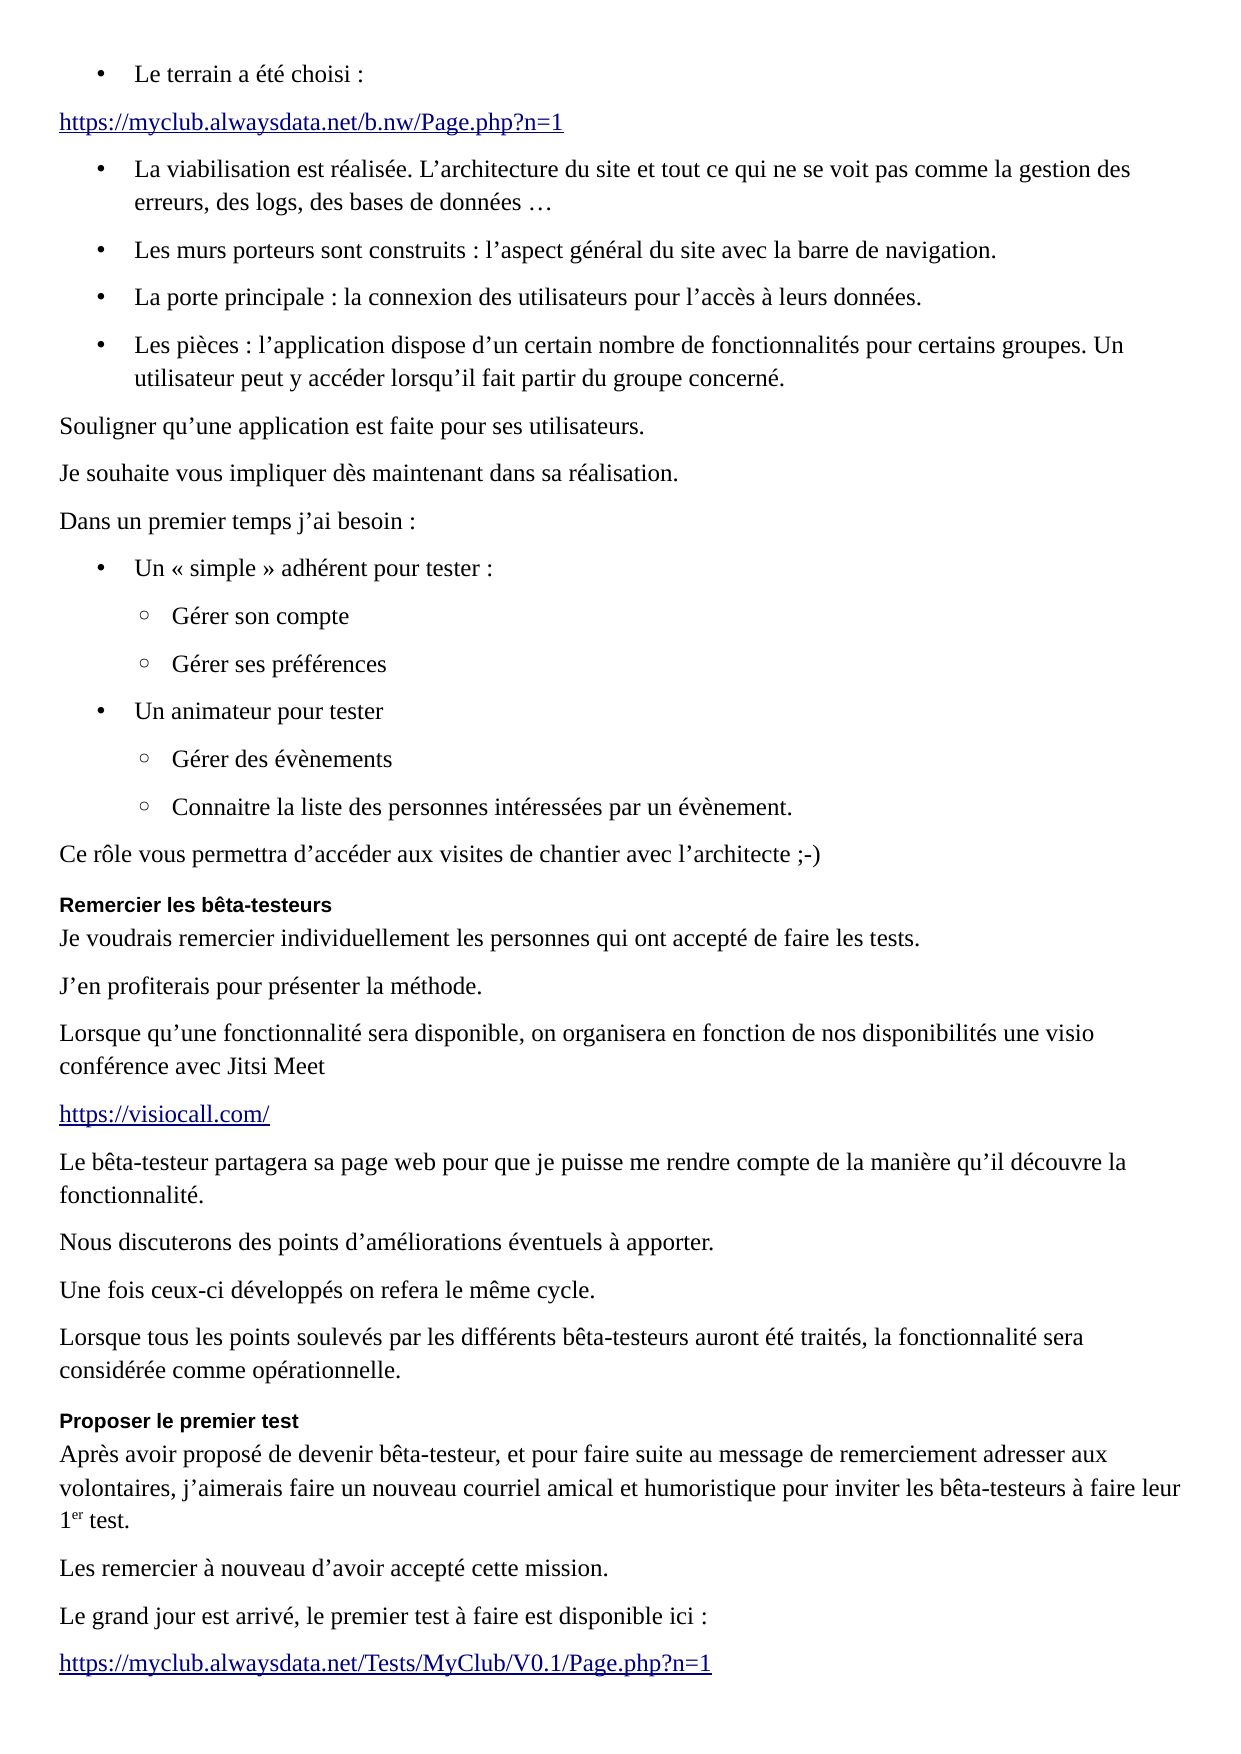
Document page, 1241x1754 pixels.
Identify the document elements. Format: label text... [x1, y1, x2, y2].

text https://myclub.alwaysdata.net/b.nw/Page.php?n=1 [59, 107, 1181, 135]
text Après avoir proposé de devenir bêta-testeur, et pour faire suite au message de remerciement adresser aux volontaires, j’aimerais faire un nouveau courriel amical et humoristique pour inviter les bêta-testeurs à faire leur 1er test. [59, 1439, 1181, 1534]
text https://myclub.alwaysdata.net/Tests/MyClub/V0.1/Page.php?n=1 [59, 1648, 1181, 1677]
text J’en profiterais pour présenter la méthode. [59, 971, 1181, 999]
list La porte principale : la connexion des utilisateurs pour l’accès à leurs données. [97, 282, 1181, 311]
list Gérer son compte [134, 601, 1181, 630]
text Les remercier à nouveau d’avoir accepté cette mission. [59, 1553, 1181, 1582]
list Un animateur pour tester [97, 696, 1181, 725]
text Lorsque tous les points soulevés par les différents bêta-testeurs auront été traités, la fonctionnalité sera considérée comme opérationnelle. [59, 1322, 1181, 1384]
list Le terrain a été choisi : [97, 59, 1181, 88]
list Les pièces : l’application dispose d’un certain nombre de fonctionnalités pour certains groupes. Un utilisateur peut y accéder lorsqu’il fait partir du groupe concerné. [97, 330, 1181, 392]
text Ce rôle vous permettra d’accéder aux visites de chantier avec l’architecte ;-) [59, 839, 1181, 868]
text Souligner qu’une application est faite pour ses utilisateurs. [59, 411, 1181, 439]
text Le grand jour est arrivé, le premier test à faire est disponible ici : [59, 1601, 1181, 1629]
list Gérer ses préférences [134, 649, 1181, 677]
list La viabilisation est réalisée. L’architecture du site et tout ce qui ne se voit pas comme la gestion des erreurs, des logs, des bases de données … [97, 154, 1181, 216]
list Connaitre la liste des personnes intéressées par un évènement. [134, 792, 1181, 820]
list Gérer des évènements [134, 744, 1181, 773]
text Je voudrais remercier individuellement les personnes qui ont accepté de faire les tests. [59, 923, 1181, 952]
subtitle Remercier les bêta-testeurs [59, 893, 1181, 917]
text Le bêta-testeur partagera sa page web pour que je puisse me rendre compte de la manière qu’il découvre la fonctionnalité. [59, 1147, 1181, 1208]
text Lorsque qu’une fonctionnalité sera disponible, on organisera en fonction de nos disponibilités une visio conférence avec Jitsi Meet [59, 1018, 1181, 1080]
list Un « simple » adhérent pour tester : [97, 553, 1181, 582]
subtitle Proposer le premier test [59, 1409, 1181, 1433]
text https://visiocall.com/ [59, 1099, 1181, 1128]
text Nous discuterons des points d’améliorations éventuels à apporter. [59, 1227, 1181, 1256]
text Je souhaite vous impliquer dès maintenant dans sa réalisation. [59, 458, 1181, 487]
list Les murs porteurs sont construits : l’aspect général du site avec la barre de navigation. [97, 235, 1181, 264]
text Une fois ceux-ci développés on refera le même cycle. [59, 1275, 1181, 1304]
text Dans un premier temps j’ai besoin : [59, 506, 1181, 535]
